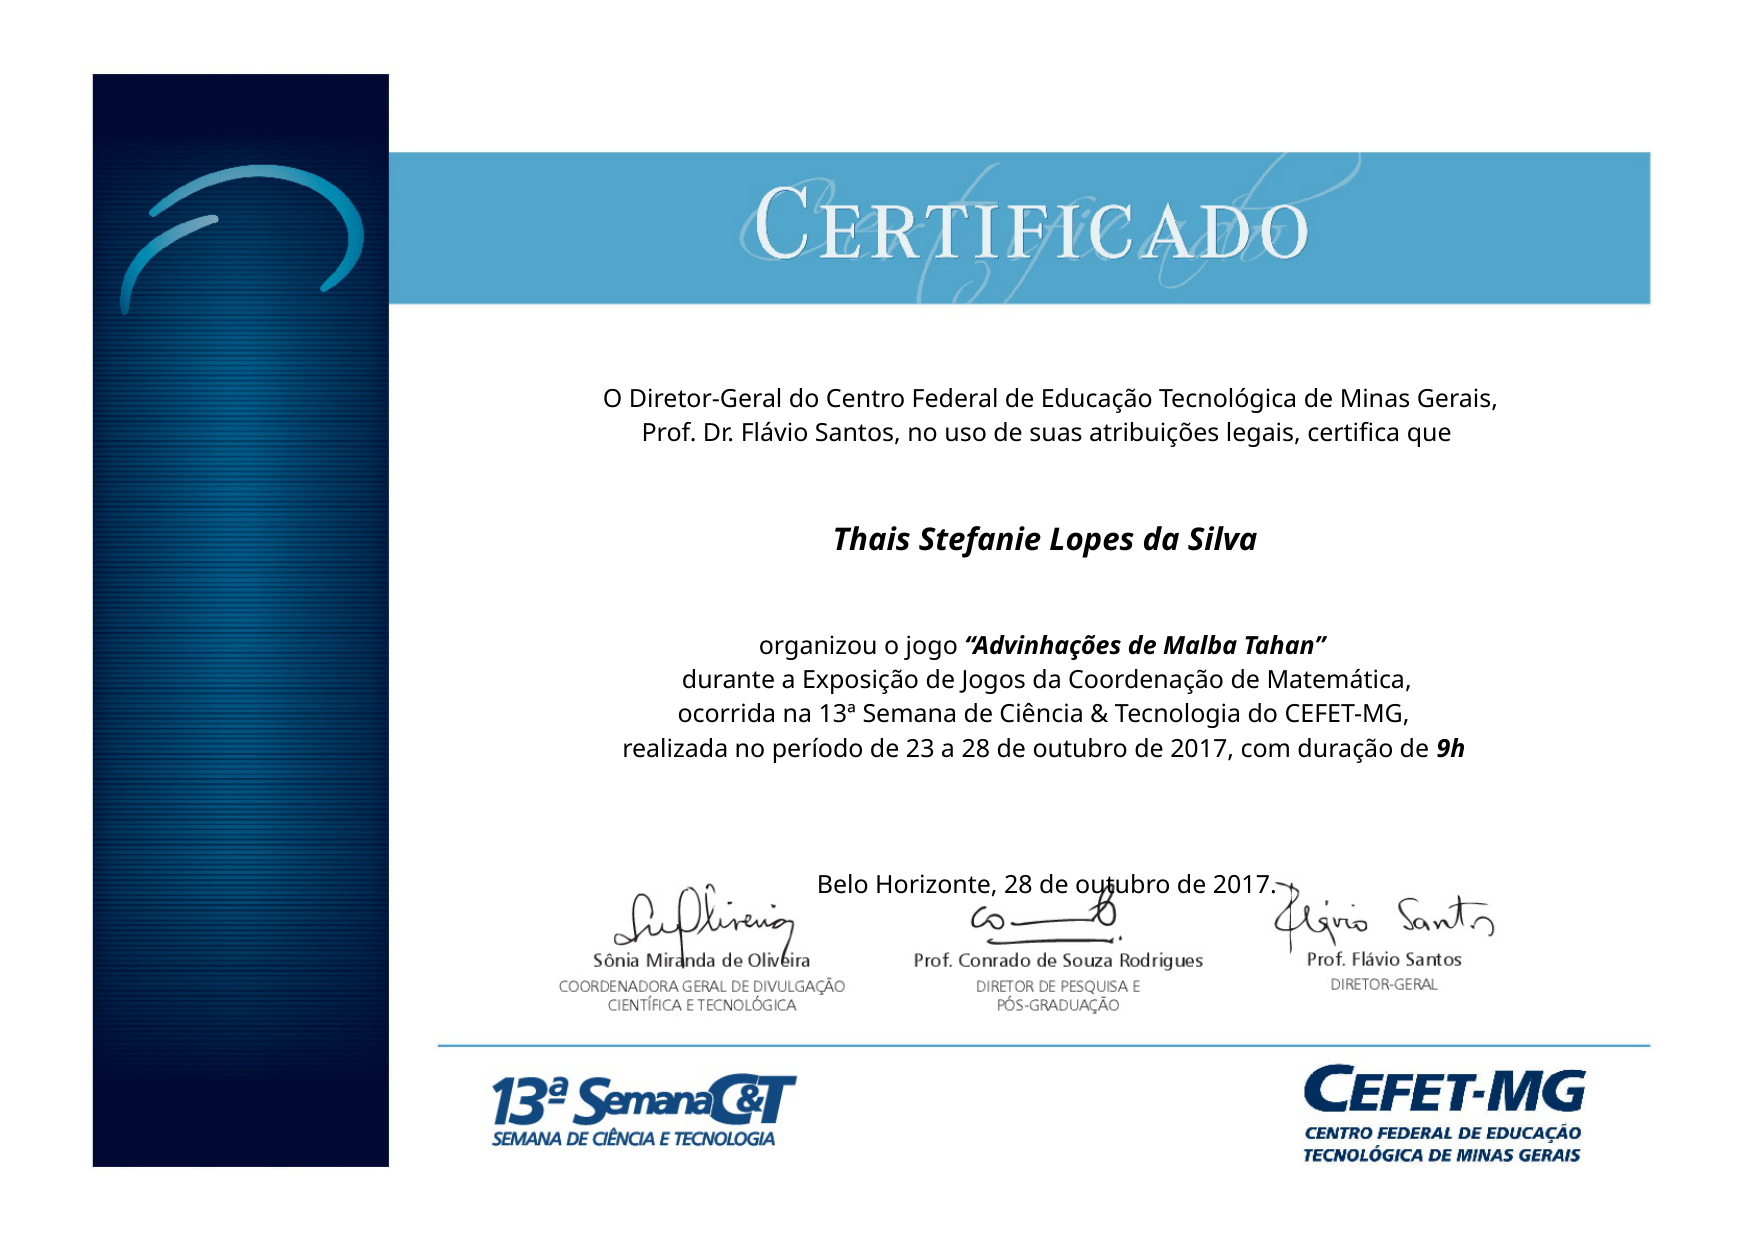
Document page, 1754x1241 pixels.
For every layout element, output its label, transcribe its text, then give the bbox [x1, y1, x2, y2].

picture [476, 449, 1277, 517]
text Prof. Dr. Flávio Santos, no uso de suas atribuições legais, certifica que [340, 415, 1754, 449]
text organizou o jogo “Advinhações de Malba Tahan” [340, 628, 1754, 662]
text realizada no período de 23 a 28 de outubro de 2017, com duração de 9h [340, 730, 1754, 764]
picture [476, 764, 1277, 866]
picture [476, 901, 1277, 1021]
text ocorrida na 13ª Semana de Ciência & Tecnologia do CEFET-MG, [340, 696, 1754, 730]
text durante a Exposição de Jogos da Coordenação de Matemática, [340, 662, 1754, 696]
text O Diretor-Geral do Centro Federal de Educação Tecnológica de Minas Gerais, [0, 381, 1754, 415]
text Thais Stefanie Lopes da Silva [340, 517, 1754, 560]
picture [476, 220, 1277, 381]
text Belo Horizonte, 28 de outubro de 2017. [340, 866, 1754, 901]
picture [476, 560, 1277, 628]
